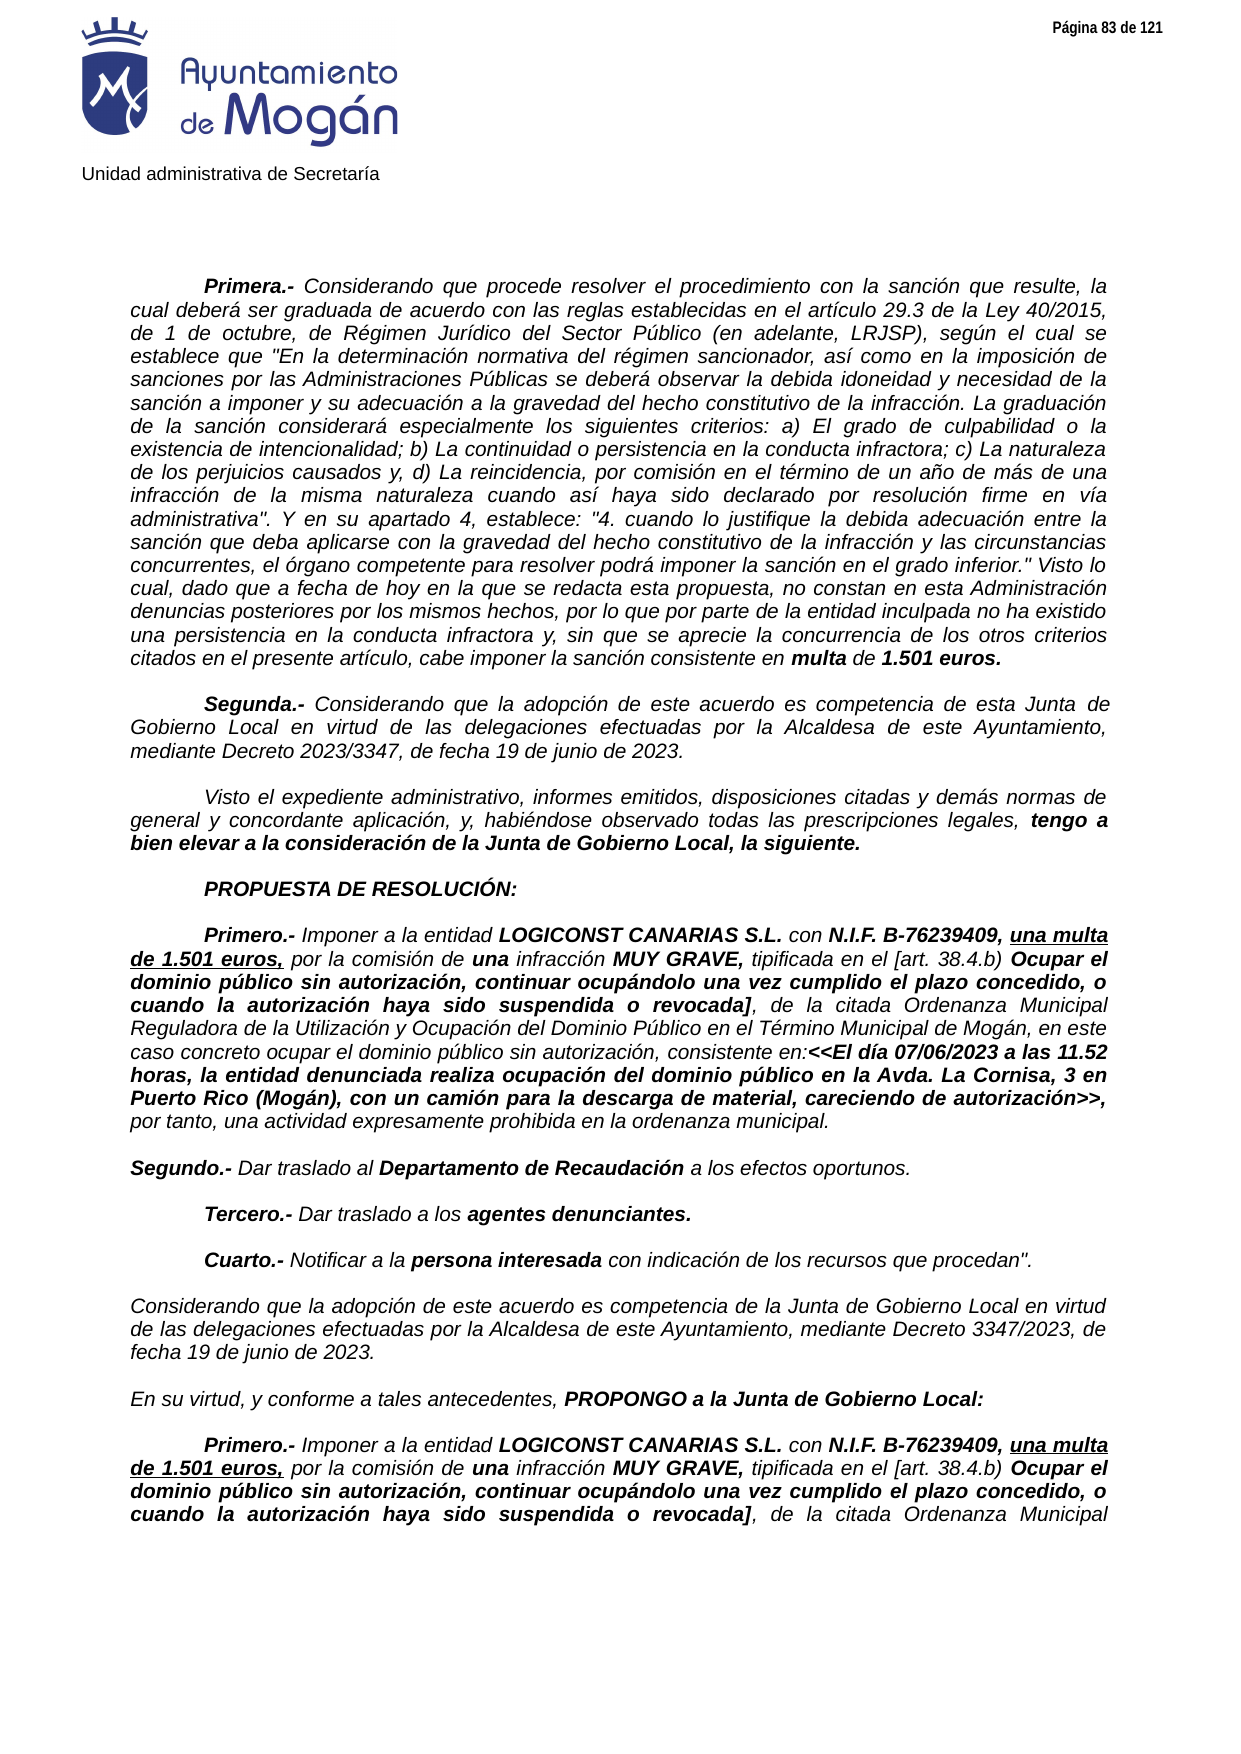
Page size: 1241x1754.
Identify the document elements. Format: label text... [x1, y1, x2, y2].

text Primero.- Imponer a la entidad LOGICONST CANARIAS S.L. con N.I.F. B-76239409, una multa de 1.501 euros, por la comisión de una infracción MUY GRAVE, tipificada en el [art. 38.4.b) Ocupar el dominio público sin autorización, continuar ocupándolo una vez cumplido el plazo concedido, o cuando la autorización haya sido suspendida o revocada], de la citada Ordenanza Municipal Reguladora de la Utilización y Ocupación del Dominio Público en el Término Municipal de Mogán, en este caso concreto ocupar el dominio público sin autorización, consistente en:<<El día 07/06/2023 a las 11.52 horas, la entidad denunciada realiza ocupación del dominio público en la Avda. La Cornisa, 3 en Puerto Rico (Mogán), con un camión para la descarga de material, careciendo de autorización>>, por tanto, una actividad expresamente prohibida en la ordenanza municipal. [130, 924, 1110, 1133]
text Segunda.- Considerando que la adopción de este acuerdo es competencia de esta Junta de Gobierno Local en virtud de las delegaciones efectuadas por la Alcaldesa de este Ayuntamiento, mediante Decreto 2023/3347, de fecha 19 de junio de 2023. [130, 693, 1110, 762]
picture [81, 17, 398, 153]
text Considerando que la adopción de este acuerdo es competencia de la Junta de Gobierno Local en virtud de las delegaciones efectuadas por la Alcaldesa de este Ayuntamiento, mediante Decreto 3347/2023, de fecha 19 de junio de 2023. [130, 1294, 1110, 1364]
text Cuarto.- Notificar a la persona interesada con indicación de los recursos que procedan". [130, 1248, 1110, 1272]
text PROPUESTA DE RESOLUCIÓN: [130, 878, 1110, 901]
text En su virtud, y conforme a tales antecedentes, PROPONGO a la Junta de Gobierno Local: [130, 1387, 1110, 1410]
text Primero.- Imponer a la entidad LOGICONST CANARIAS S.L. con N.I.F. B-76239409, una multa de 1.501 euros, por la comisión de una infracción MUY GRAVE, tipificada en el [art. 38.4.b) Ocupar el dominio público sin autorización, continuar ocupándolo una vez cumplido el plazo concedido, o cuando la autorización haya sido suspendida o revocada], de la citada Ordenanza Municipal [130, 1433, 1110, 1526]
text Primera.- Considerando que procede resolver el procedimiento con la sanción que resulte, la cual deberá ser graduada de acuerdo con las reglas establecidas en el artículo 29.3 de la Ley 40/2015, de 1 de octubre, de Régimen Jurídico del Sector Público (en adelante, LRJSP), según el cual se establece que "En la determinación normativa del régimen sancionador, así como en la imposición de sanciones por las Administraciones Públicas se deberá observar la debida idoneidad y necesidad de la sanción a imponer y su adecuación a la gravedad del hecho constitutivo de la infracción. La graduación de la sanción considerará especialmente los siguientes criterios: a) El grado de culpabilidad o la existencia de intencionalidad; b) La continuidad o persistencia en la conducta infractora; c) La naturaleza de los perjuicios causados y, d) La reincidencia, por comisión en el término de un año de más de una infracción de la misma naturaleza cuando así haya sido declarado por resolución firme en vía administrativa". Y en su apartado 4, establece: "4. cuando lo justifique la debida adecuación entre la sanción que deba aplicarse con la gravedad del hecho constitutivo de la infracción y las circunstancias concurrentes, el órgano competente para resolver podrá imponer la sanción en el grado inferior." Visto lo cual, dado que a fecha de hoy en la que se redacta esta propuesta, no constan en esta Administración denuncias posteriores por los mismos hechos, por lo que por parte de la entidad inculpada no ha existido una persistencia en la conducta infractora y, sin que se aprecie la concurrencia de los otros criterios citados en el presente artículo, cabe imponer la sanción consistente en multa de 1.501 euros. [130, 275, 1110, 670]
text Visto el expediente administrativo, informes emitidos, disposiciones citadas y demás normas de general y concordante aplicación, y, habiéndose observado todas las prescripciones legales, tengo a bien elevar a la consideración de la Junta de Gobierno Local, la siguiente. [130, 785, 1110, 855]
text Segundo.- Dar traslado al Departamento de Recaudación a los efectos oportunos. [130, 1156, 1110, 1179]
text Tercero.- Dar traslado a los agentes denunciantes. [130, 1202, 1110, 1225]
